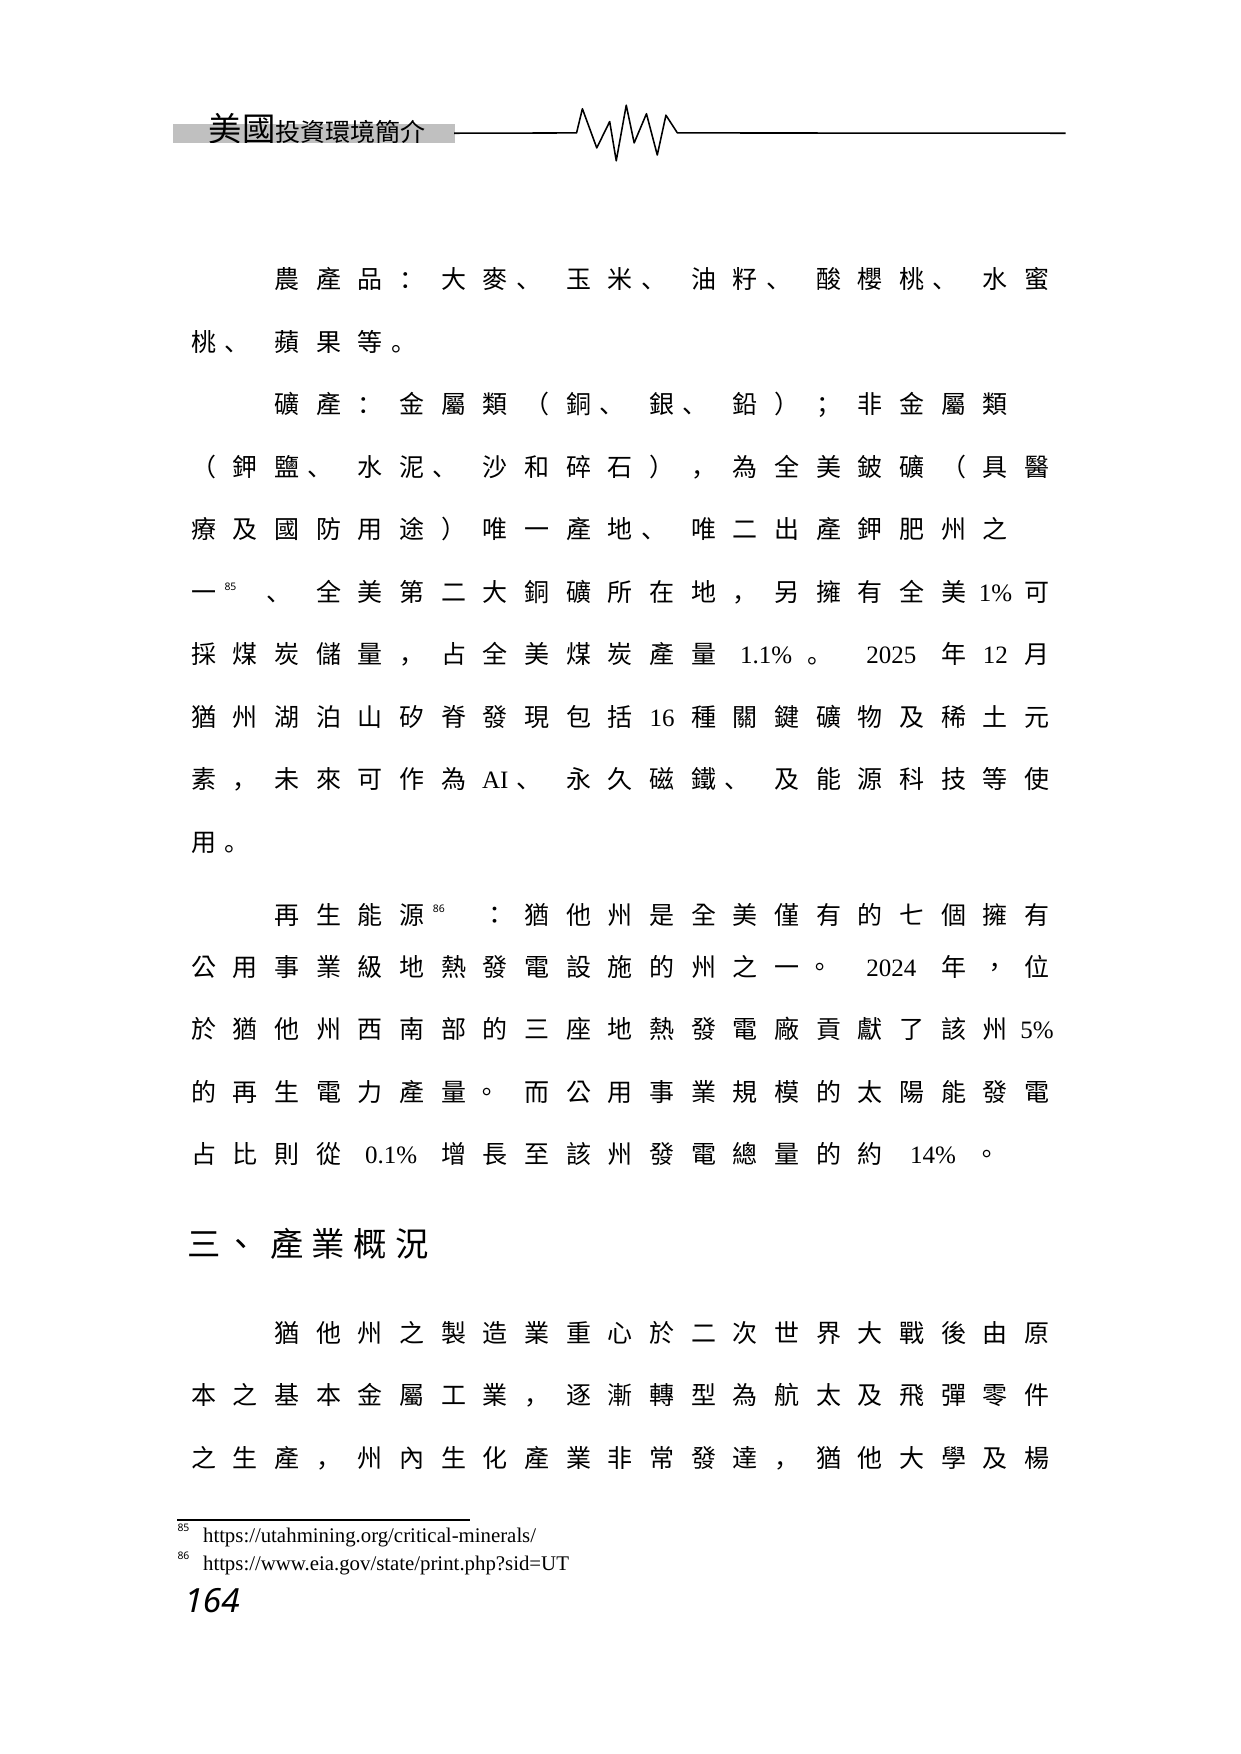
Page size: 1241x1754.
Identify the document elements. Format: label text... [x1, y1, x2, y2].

text 礦產：金屬類（銅、銀、鉛）；非金屬類（鉀鹽、水泥、沙和碎石），為全美鈹礦（具醫療及國防用途）唯一產地、唯二出產鉀肥州之一、全美第二大銅礦所在地，另擁有全美1%可採煤炭儲量，占全美煤炭產量1.1%。2025年12月猶州湖泊山矽脊發現包括16種關鍵礦物及稀土元素，未來可作為AI、永久磁鐵、及能源科技等使用。 [183, 361, 1058, 861]
text https://www.eia.gov/state/print.php?sid=UT [177, 1548, 1063, 1577]
text 再生能源：猶他州是全美僅有的七個擁有公用事業級地熱發電設施的州之一。2024年，位於猶他州西南部的三座地熱發電廠貢獻了該州5%的再生電力產量。而公用事業規模的太陽能發電占比則從0.1%增長至該州發電總量的約14%。 [183, 861, 1058, 1174]
text 三、產業概況 [183, 1201, 1058, 1263]
text 猶他州之製造業重心於二次世界大戰後由原本之基本金屬工業，逐漸轉型為航太及飛彈零件之生產，州內生化產業非常發達，猶他大學及楊 [183, 1290, 1058, 1477]
text https://utahmining.org/critical-minerals/ [177, 1520, 1063, 1548]
text 農產品：大麥、玉米、油籽、酸櫻桃、水蜜桃、蘋果等。 [183, 236, 1058, 361]
